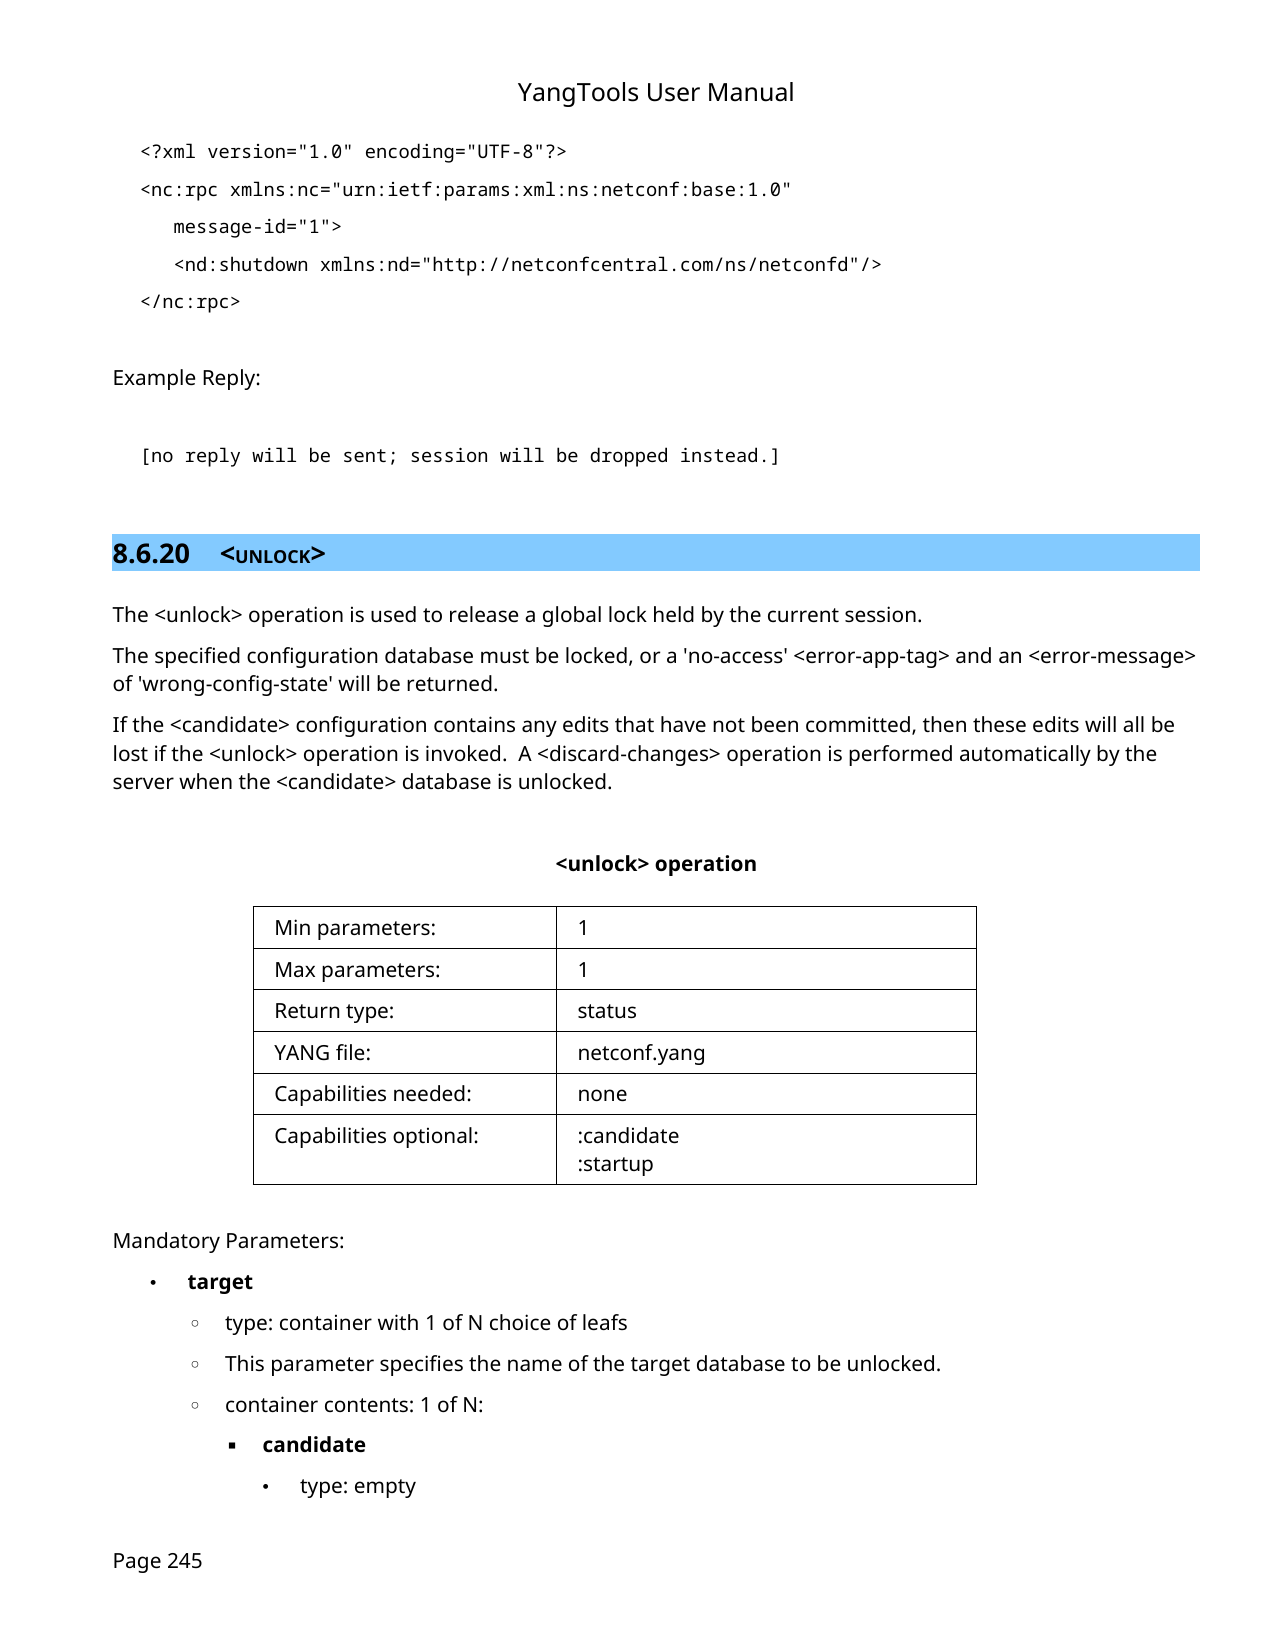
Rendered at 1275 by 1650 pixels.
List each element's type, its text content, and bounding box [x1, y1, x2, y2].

table_cell Max parameters: [254, 949, 556, 989]
text Mandatory Parameters: [112, 1226, 1200, 1254]
text <nd:shutdown xmlns:nd="http://netconfcentral.com/ns/netconfd"/> [139, 251, 1200, 277]
text [no reply will be sent; session will be dropped instead.] [139, 442, 1200, 467]
table_cell YANG file: [254, 1032, 556, 1072]
text Example Reply: [112, 363, 1200, 392]
subtitle <unlock> [112, 534, 1200, 571]
list type: container with 1 of N choice of leafs [187, 1308, 1200, 1336]
text message-id="1"> [139, 213, 1200, 239]
table_cell status [557, 990, 976, 1031]
text <nc:rpc xmlns:nc="urn:ietf:params:xml:ns:netconf:base:1.0" [139, 176, 1200, 202]
table_cell none [557, 1074, 976, 1114]
list candidate [225, 1431, 1200, 1459]
table_cell Return type: [254, 990, 556, 1031]
list This parameter specifies the name of the target database to be unlocked. [187, 1349, 1200, 1377]
list target [150, 1267, 1200, 1295]
table_header 1 [557, 907, 976, 948]
table_cell :candidate :startup [557, 1115, 976, 1184]
text The specified configuration database must be locked, or a 'no-access' <error-app-tag> and an <error-message> of 'wrong-config-state' will be returned. [112, 641, 1200, 698]
subtitle <unlock> operation [127, 849, 1185, 878]
text The <unlock> operation is used to release a global lock held by the current session. [112, 600, 1200, 629]
text If the <candidate> configuration contains any edits that have not been committed, then these edits will all be lost if the <unlock> operation is invoked. A <discard-changes> operation is performed automatically by the server when the <candidate> database is unlocked. [112, 711, 1200, 796]
table_cell netconf.yang [557, 1032, 976, 1072]
list type: empty [262, 1472, 1200, 1500]
text <?xml version="1.0" encoding="UTF-8"?> [139, 138, 1200, 164]
text </nc:rpc> [139, 288, 1200, 314]
table_header Min parameters: [254, 907, 556, 948]
table_cell Capabilities needed: [254, 1074, 556, 1114]
table_cell 1 [557, 949, 976, 989]
list container contents: 1 of N: [187, 1390, 1200, 1418]
table_cell Capabilities optional: [254, 1115, 556, 1184]
